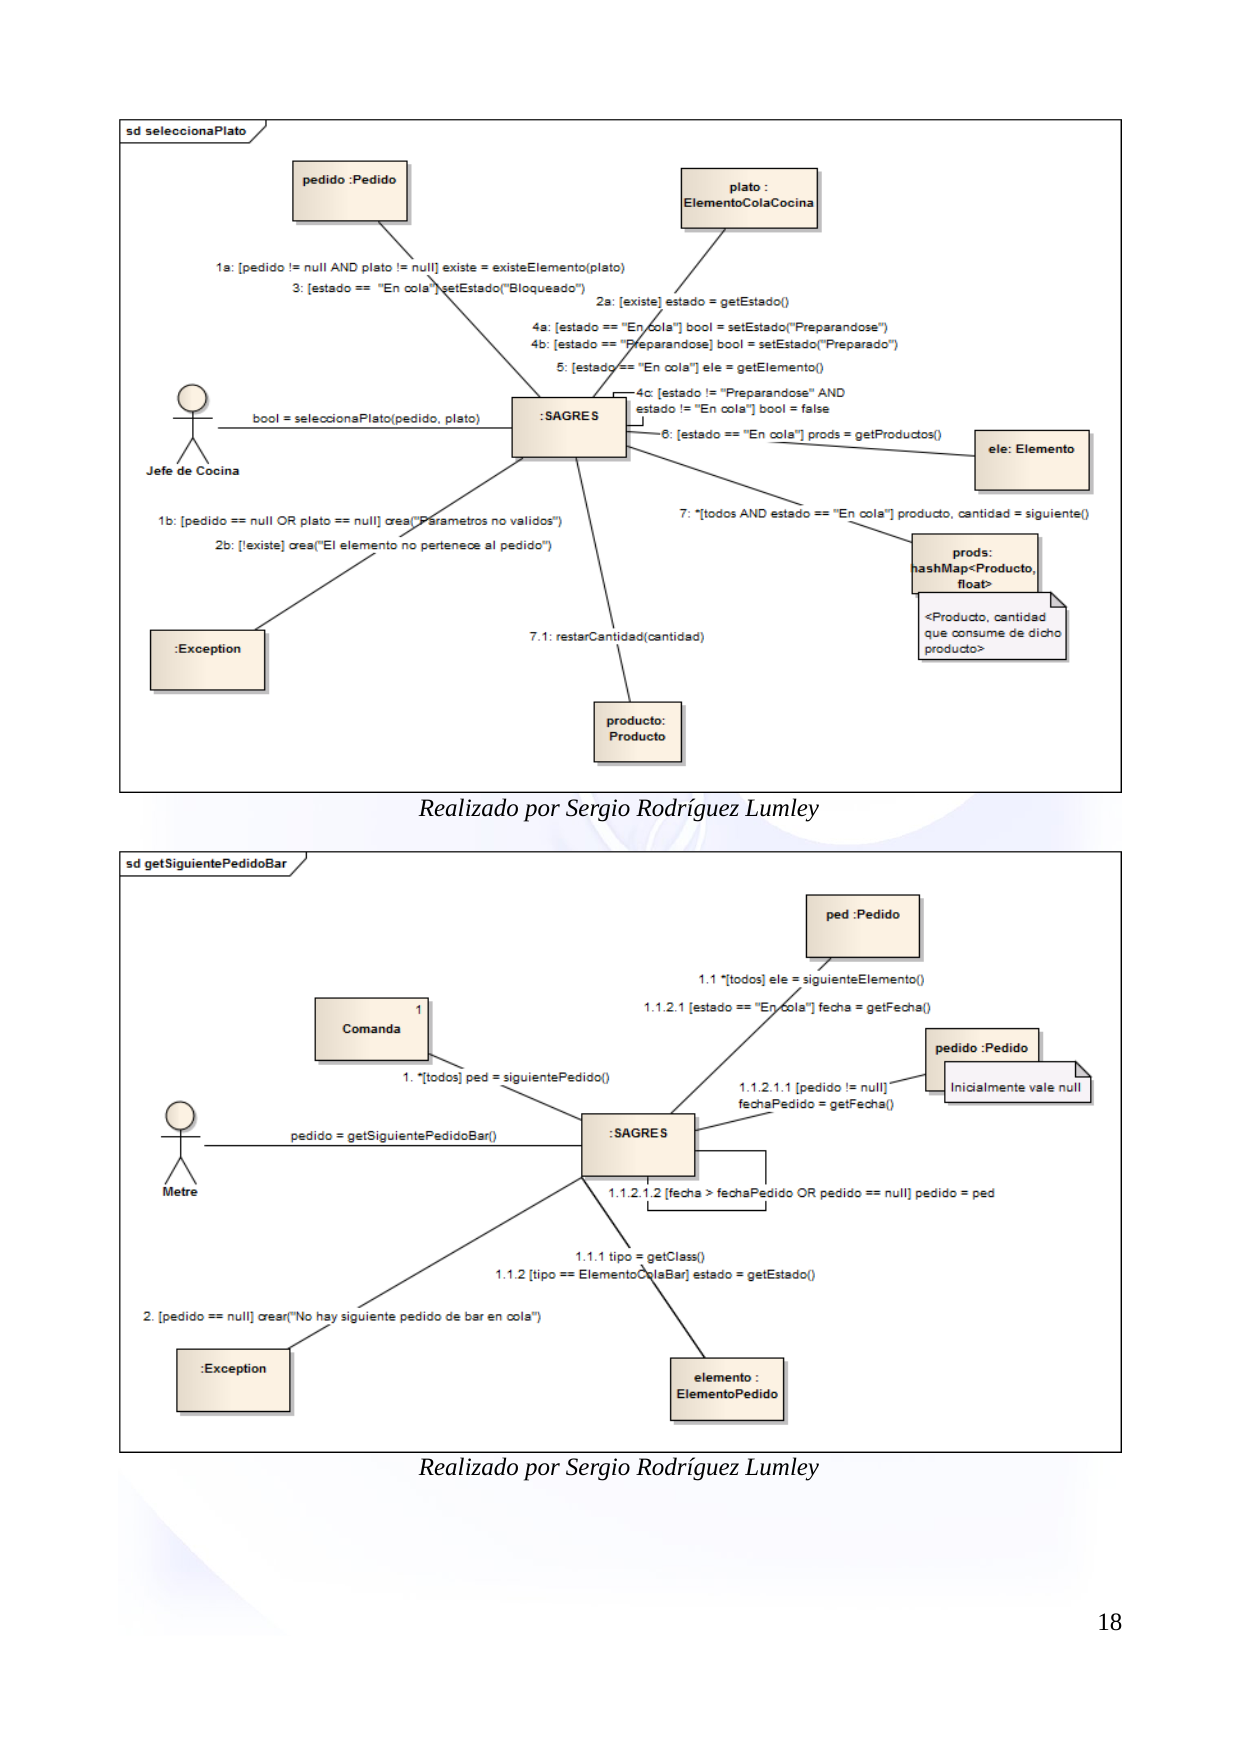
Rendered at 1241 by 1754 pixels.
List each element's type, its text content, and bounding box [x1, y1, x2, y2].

text Realizado por Sergio Rodríguez Lumley [118, 1453, 1122, 1481]
picture [118, 1481, 1122, 1636]
picture [118, 118, 1122, 793]
picture [118, 851, 1122, 1453]
text Realizado por Sergio Rodríguez Lumley [118, 793, 1122, 822]
picture [118, 822, 1122, 834]
text [118, 834, 1122, 851]
